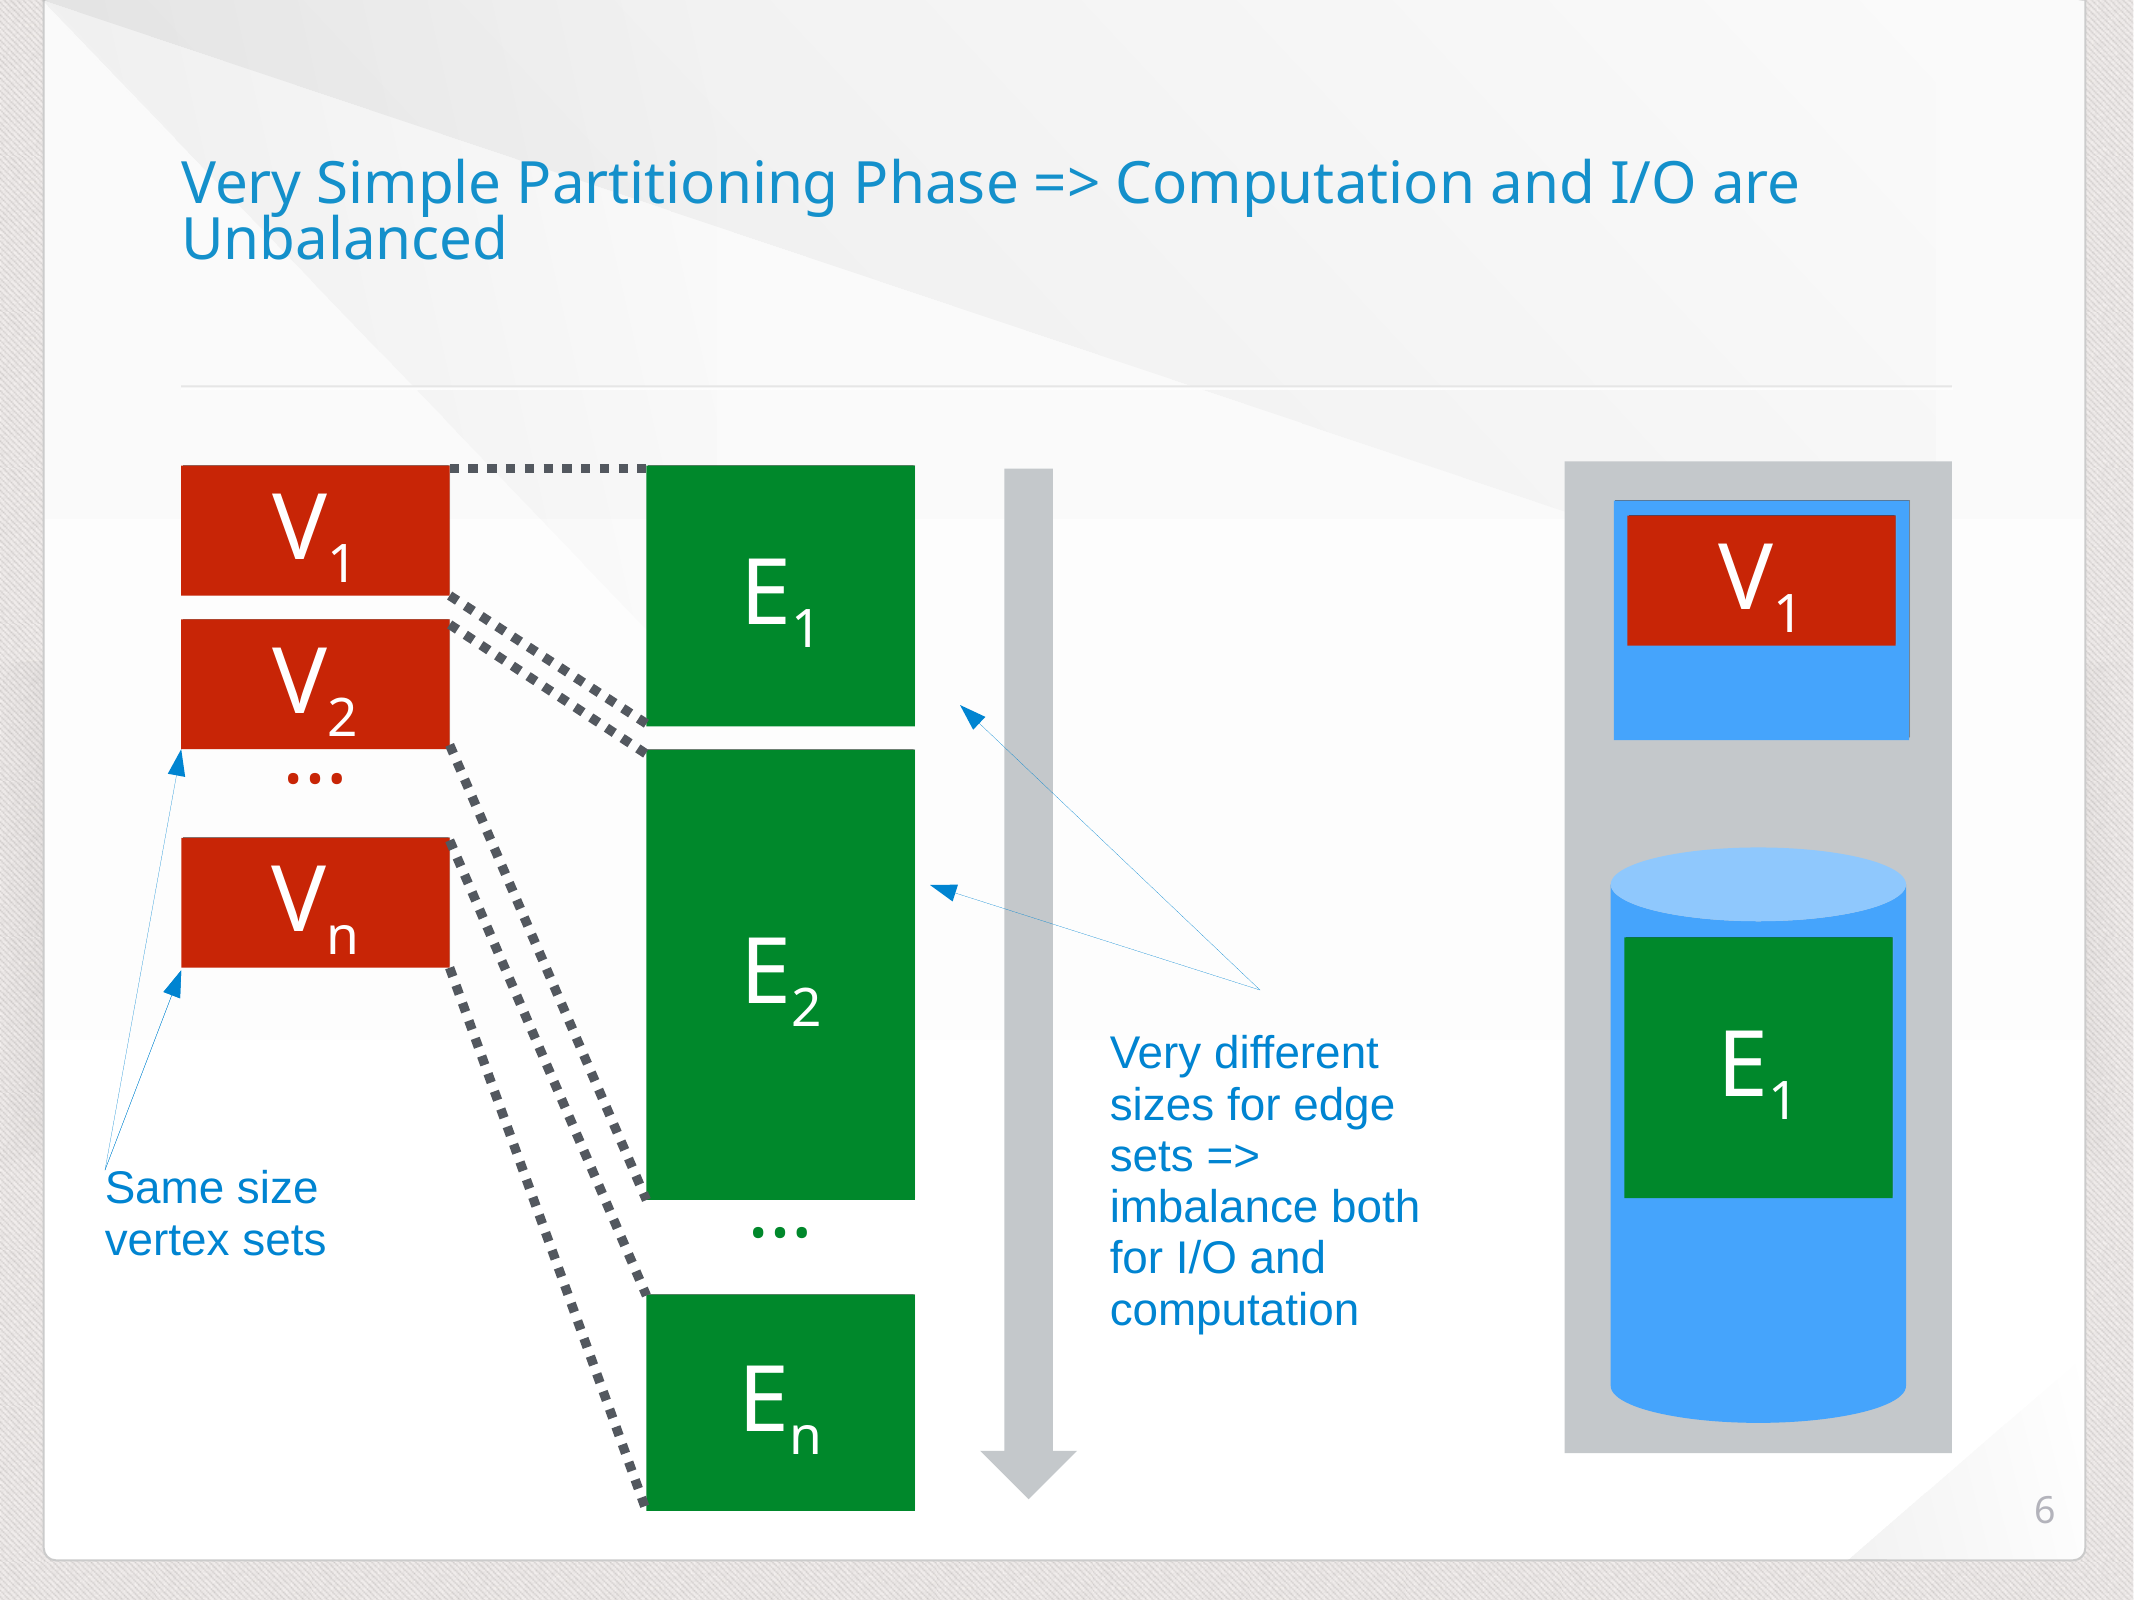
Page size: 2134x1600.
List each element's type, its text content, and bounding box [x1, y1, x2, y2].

text_box E2 [646, 749, 915, 1200]
text_box [980, 909, 1078, 1500]
text_box E1 [646, 465, 915, 727]
text_box [1004, 468, 1053, 792]
text_box E1 [1624, 937, 1893, 1199]
text_box … [274, 671, 357, 809]
slide_number [1909, 1476, 2071, 1548]
text_box Very different sizes for edge sets => imbalance both for I/O and computation [1095, 1020, 1441, 1394]
text_box V2 [181, 619, 450, 750]
title Very Simple Partitioning Phase => Computation and I/O are Unbalanced [181, 145, 1953, 355]
picture [0, 0, 2134, 1600]
text_box Same size vertex sets [90, 1155, 361, 1315]
text_box V1 [181, 465, 450, 596]
text_box … [739, 1125, 822, 1263]
text_box [1564, 461, 1952, 1454]
text_box [1004, 748, 1053, 923]
text_box V1 [1627, 515, 1896, 646]
text_box Vn [181, 837, 450, 968]
title Guideline [1610, 847, 1907, 922]
text_box En [646, 1294, 915, 1511]
